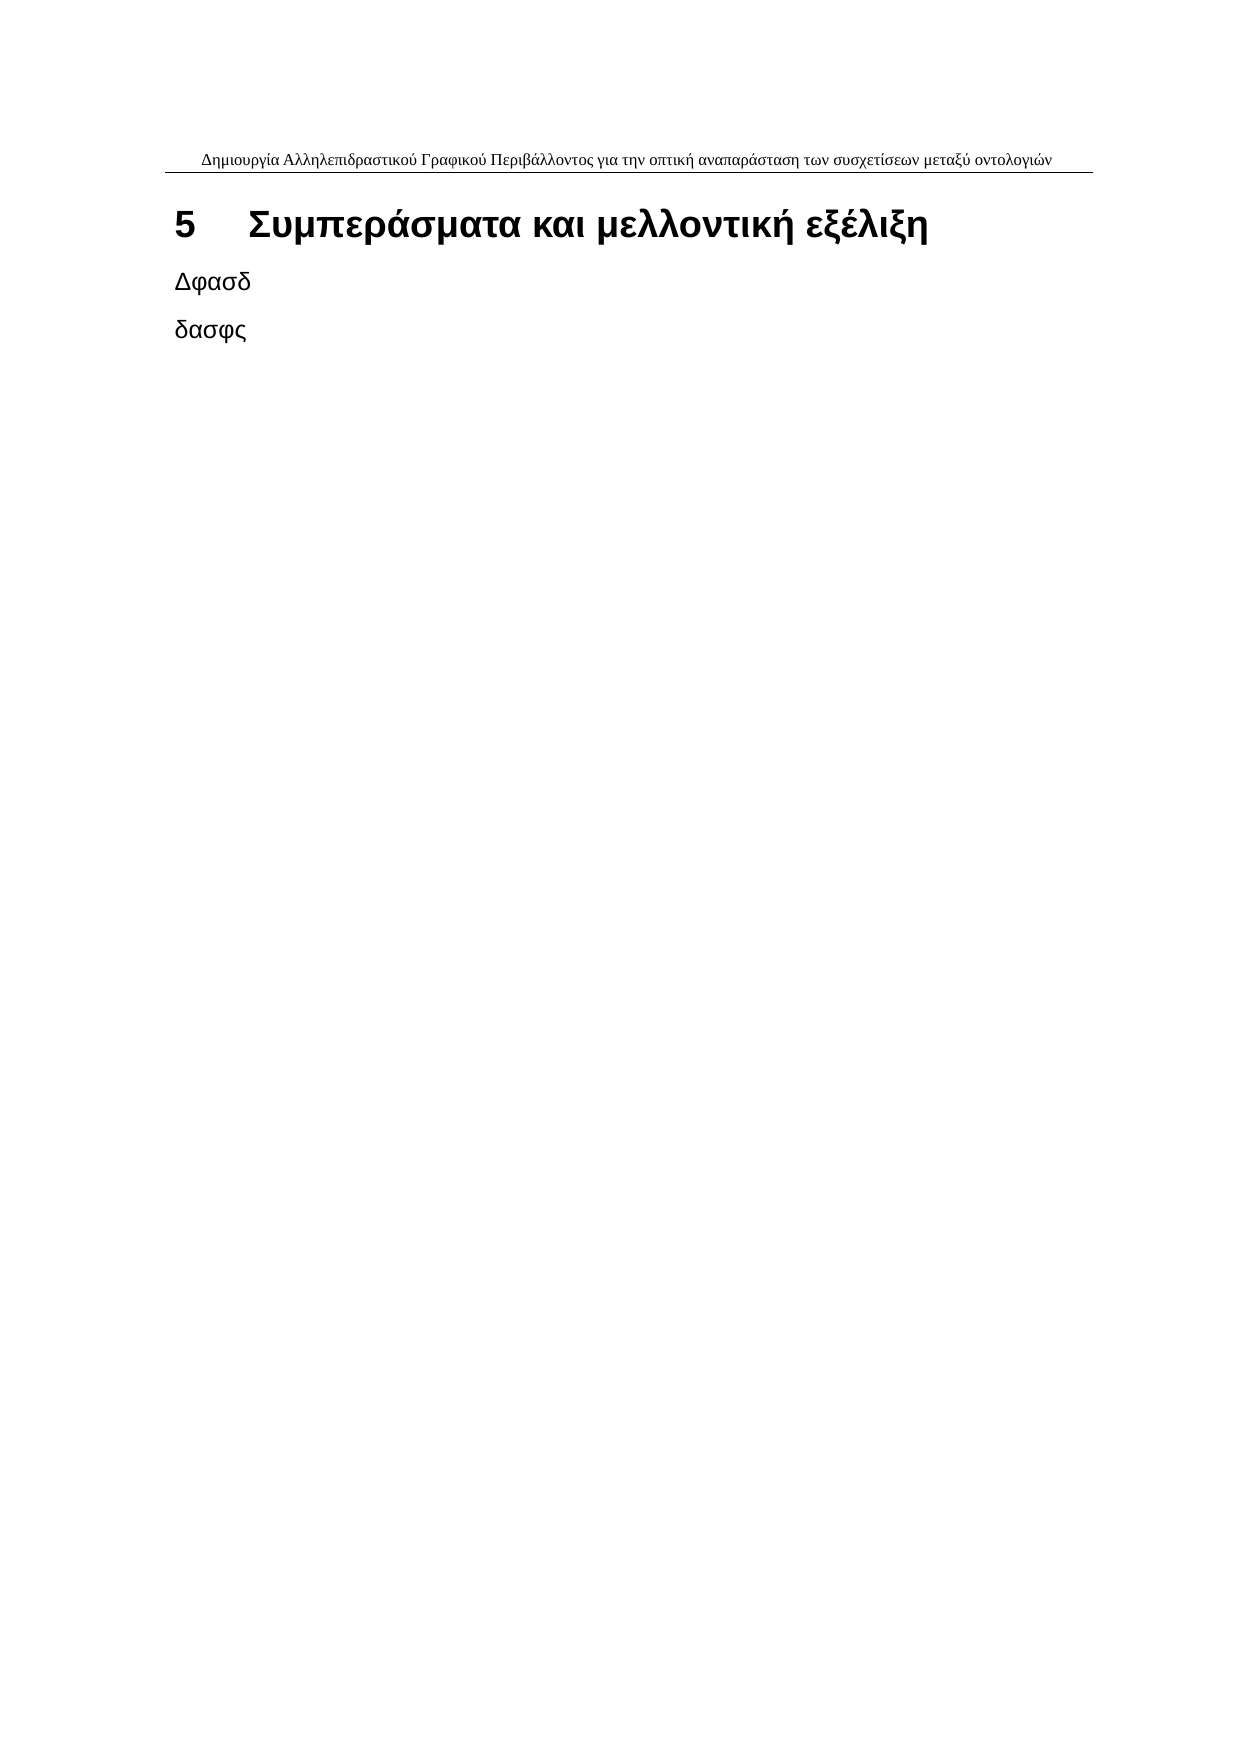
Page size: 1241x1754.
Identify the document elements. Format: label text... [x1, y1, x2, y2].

text Δφασδ [174, 267, 1093, 296]
text δασφς [174, 314, 1093, 343]
subtitle Συμπεράσματα και μελλοντική εξέλιξη [174, 202, 1093, 246]
